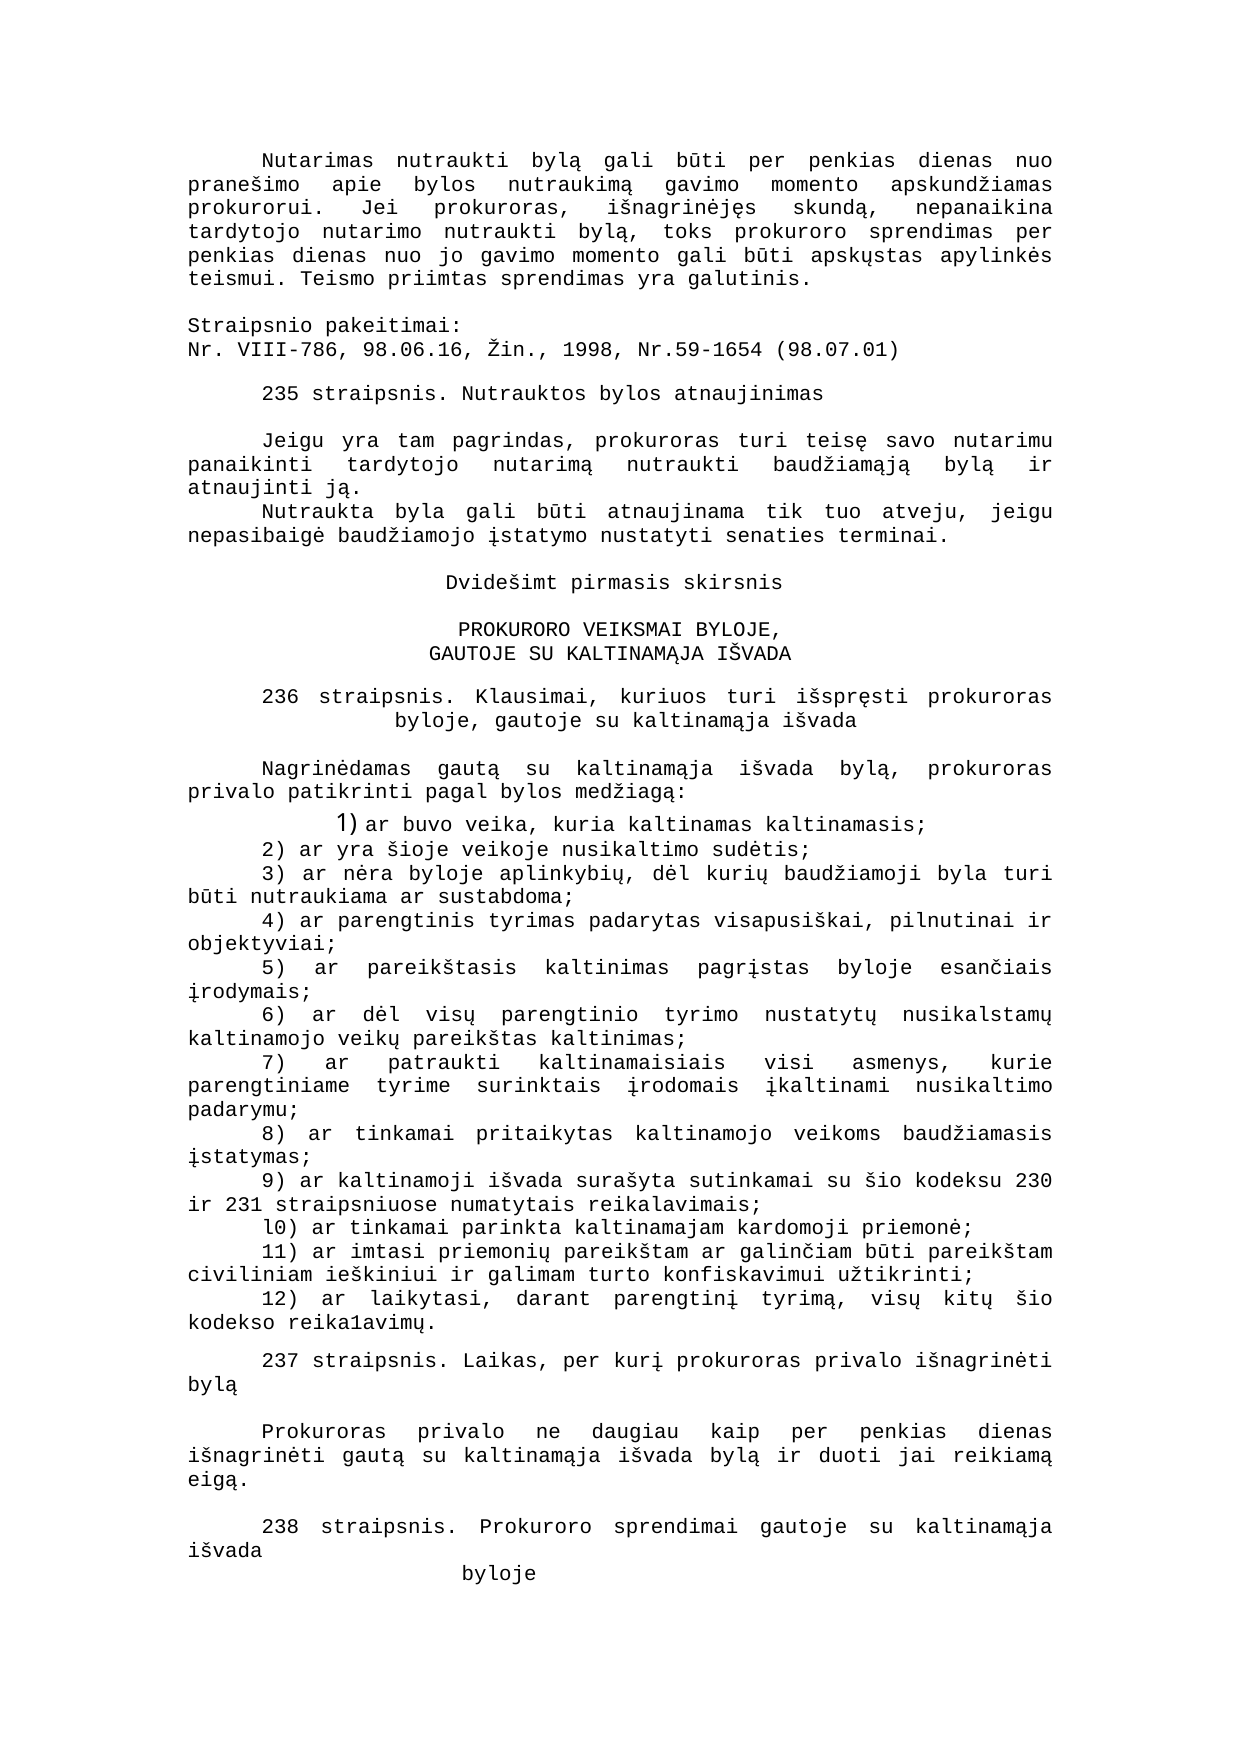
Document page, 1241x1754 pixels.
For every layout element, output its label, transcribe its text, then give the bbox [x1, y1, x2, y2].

text PROKURORO VEIKSMAI BYLOJE, [187, 619, 1053, 643]
text l0) ar tinkamai parinkta kaltinamajam kardomoji priemonė; [187, 1217, 1053, 1241]
text Nutraukta byla gali būti atnaujinama tik tuo atveju, jeigu nepasibaigė baudžiamojo įstatymo nustatyti senaties terminai. [187, 501, 1053, 548]
list ar buvo veika, kuria kaltinamas kaltinamasis; [261, 805, 1053, 839]
text 12) ar laikytasi, darant parengtinį tyrimą, visų kitų šio kodekso reika1avimų. [187, 1288, 1053, 1335]
text Dvidešimt pirmasis skirsnis [187, 572, 1053, 596]
text Jeigu yra tam pagrindas, prokuroras turi teisę savo nutarimu panaikinti tardytojo nutarimą nutraukti baudžiamąją bylą ir atnaujinti ją. [187, 430, 1053, 501]
text GAUTOJE SU KALTINAMĄJA IŠVADA [167, 643, 1053, 667]
text 236 straipsnis. Klausimai, kuriuos turi išspręsti prokuroras byloje, gautoje su kaltinamąja išvada [261, 687, 1053, 734]
text Nutarimas nutraukti bylą gali būti per penkias dienas nuo pranešimo apie bylos nutraukimą gavimo momento apskundžiamas prokurorui. Jei prokuroras, išnagrinėjęs skundą, nepanaikina tardytojo nutarimo nutraukti bylą, toks prokuroro sprendimas per penkias dienas nuo jo gavimo momento gali būti apskųstas apylinkės teismui. Teismo priimtas sprendimas yra galutinis. [187, 150, 1053, 292]
text Prokuroras privalo ne daugiau kaip per penkias dienas išnagrinėti gautą su kaltinamąja išvada bylą ir duoti jai reikiamą eigą. [187, 1421, 1053, 1492]
text 237 straipsnis. Laikas, per kurį prokuroras privalo išnagrinėti bylą [187, 1350, 1053, 1398]
text 238 straipsnis. Prokuroro sprendimai gautoje su kaltinamąja išvada [187, 1516, 1053, 1563]
text 7) ar patraukti kaltinamaisiais visi asmenys, kurie parengtiniame tyrime surinktais įrodomais įkaltinami nusikaltimo padarymu; [187, 1052, 1053, 1123]
text Nr. VIII-786, 98.06.16, Žin., 1998, Nr.59-1654 (98.07.01) [187, 339, 1053, 363]
text Nagrinėdamas gautą su kaltinamąja išvada bylą, prokuroras privalo patikrinti pagal bylos medžiagą: [187, 757, 1053, 805]
text Straipsnio pakeitimai: [187, 316, 1053, 339]
text byloje [187, 1563, 1053, 1587]
text 235 straipsnis. Nutrauktos bylos atnaujinimas [187, 383, 1053, 406]
text 3) ar nėra byloje aplinkybių, dėl kurių baudžiamoji byla turi būti nutraukiama ar sustabdoma; [187, 862, 1053, 910]
text 6) ar dėl visų parengtinio tyrimo nustatytų nusikalstamų kaltinamojo veikų pareikštas kaltinimas; [187, 1004, 1053, 1052]
text 9) ar kaltinamoji išvada surašyta sutinkamai su šio kodeksu 230 ir 231 straipsniuose numatytais reikalavimais; [187, 1170, 1053, 1217]
text 2) ar yra šioje veikoje nusikaltimo sudėtis; [187, 839, 1053, 862]
text 5) ar pareikštasis kaltinimas pagrįstas byloje esančiais įrodymais; [187, 957, 1053, 1004]
text 4) ar parengtinis tyrimas padarytas visapusiškai, pilnutinai ir objektyviai; [187, 910, 1053, 957]
text 8) ar tinkamai pritaikytas kaltinamojo veikoms baudžiamasis įstatymas; [187, 1123, 1053, 1170]
text 11) ar imtasi priemonių pareikštam ar galinčiam būti pareikštam civiliniam ieškiniui ir galimam turto konfiskavimui užtikrinti; [187, 1241, 1053, 1288]
